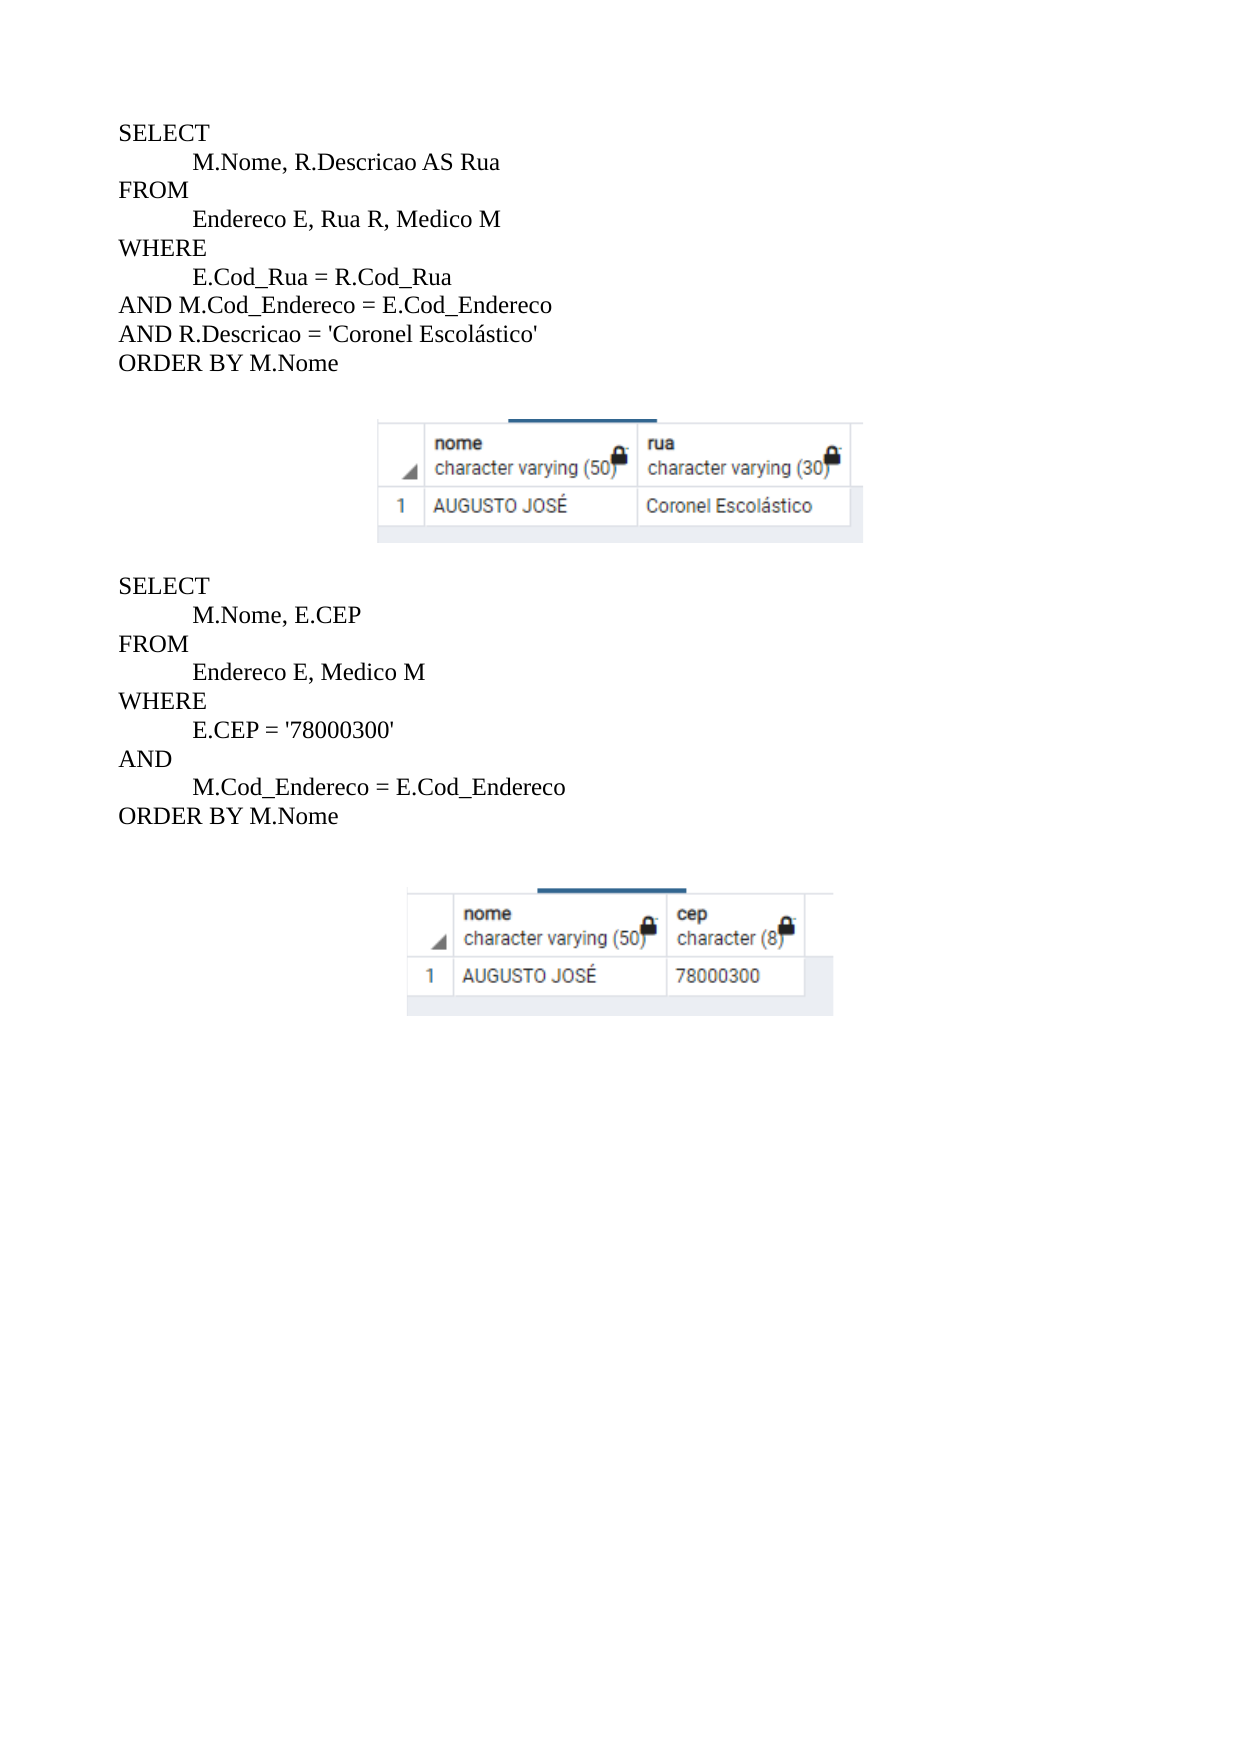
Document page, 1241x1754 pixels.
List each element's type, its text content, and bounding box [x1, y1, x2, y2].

text M.Nome, R.Descricao AS Rua [118, 147, 1122, 176]
text Endereco E, Rua R, Medico M [118, 204, 1122, 233]
text FROM [118, 629, 1122, 657]
text AND [118, 744, 1122, 772]
picture [377, 419, 864, 543]
text SELECT [118, 118, 1122, 147]
text M.Nome, E.CEP [118, 600, 1122, 629]
text ORDER BY M.Nome [118, 801, 1122, 830]
text E.Cod_Rua = R.Cod_Rua [118, 262, 1122, 291]
text ORDER BY M.Nome [118, 348, 1122, 377]
text AND M.Cod_Endereco = E.Cod_Endereco [118, 291, 1122, 319]
text AND R.Descricao = 'Coronel Escolástico' [118, 319, 1122, 348]
text FROM [118, 176, 1122, 204]
text SELECT [118, 571, 1122, 600]
picture [406, 887, 834, 1016]
text E.CEP = '78000300' [118, 715, 1122, 744]
text M.Cod_Endereco = E.Cod_Endereco [118, 772, 1122, 801]
text WHERE [118, 233, 1122, 262]
text Endereco E, Medico M [118, 657, 1122, 686]
text WHERE [118, 686, 1122, 715]
